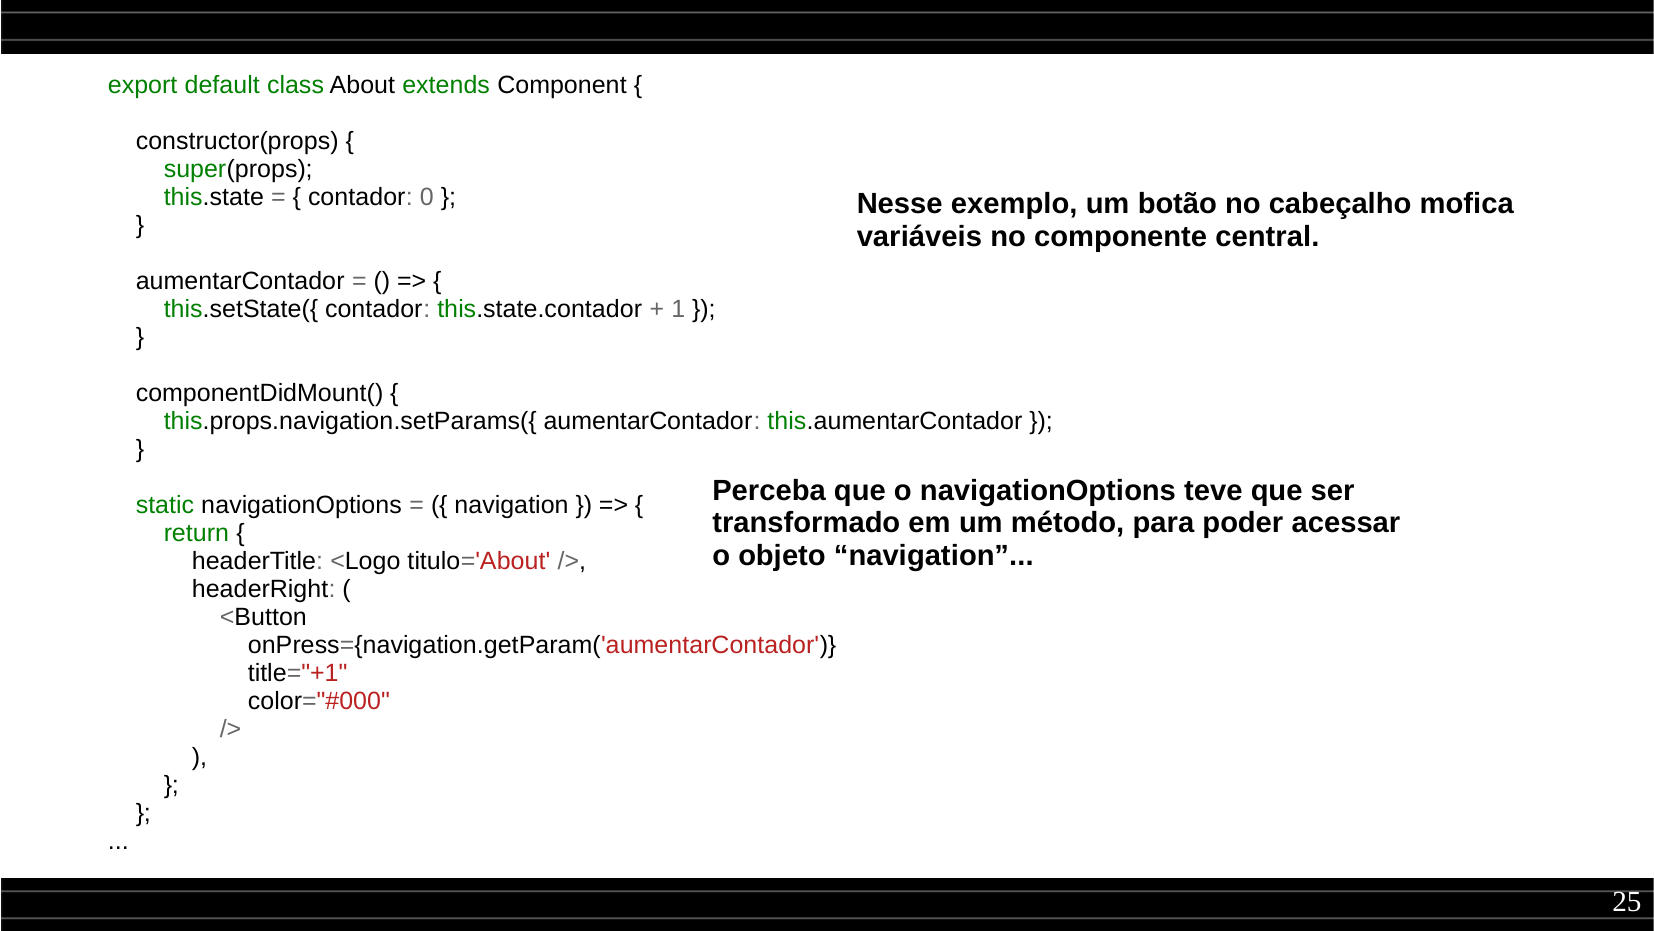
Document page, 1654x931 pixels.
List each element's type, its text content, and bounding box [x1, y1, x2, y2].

picture [1, 0, 1654, 54]
text_box export default class About extends Component { constructor(props) { super(props); this.state = { contador: 0 }; } aumentarContador = () => { this.setState({ contador: this.state.contador + 1 }); } componentDidMount() { this.props.navigation.setParams({ aumentarContador: this.aumentarContador }); } static navigationOptions = ({ navigation }) => { return { headerTitle: <Logo titulo='About' />, headerRight: ( <Button onPress={navigation.getParam('aumentarContador')} title="+1" color="#000" /> ), }; }; ... [93, 63, 1359, 862]
text_box Nesse exemplo, um botão no cabeçalho mofica variáveis no componente central. [842, 179, 1530, 261]
picture [1, 878, 1654, 931]
text_box Perceba que o navigationOptions teve que ser transformado em um método, para poder acessar o objeto “navigation”... [697, 466, 1417, 580]
